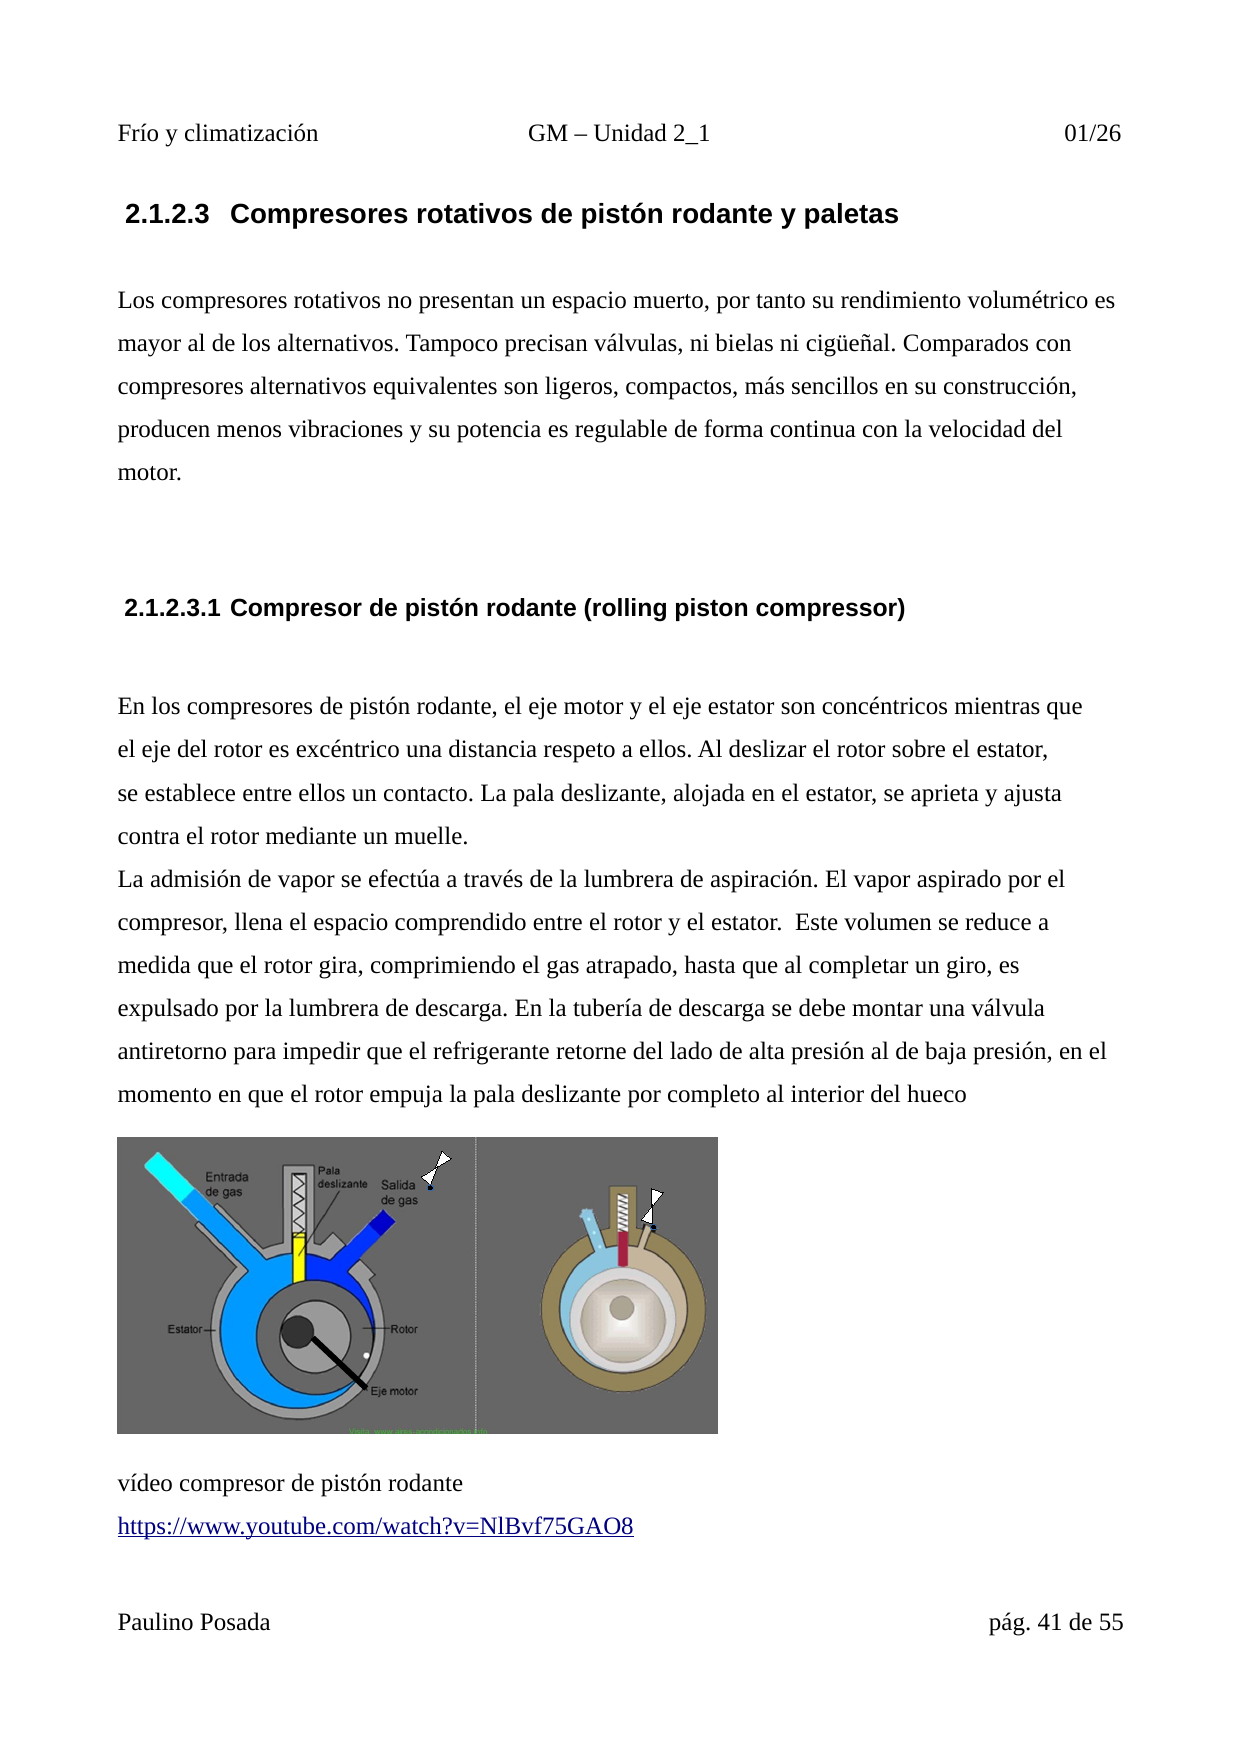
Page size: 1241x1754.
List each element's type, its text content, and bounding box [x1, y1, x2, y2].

text La admisión de vapor se efectúa a través de la lumbrera de aspiración. El vapor aspirado por el compresor, llena el espacio comprendido entre el rotor y el estator. Este volumen se reduce a medida que el rotor gira, comprimiendo el gas atrapado, hasta que al completar un giro, es expulsado por la lumbrera de descarga. En la tubería de descarga se debe montar una válvula antiretorno para impedir que el refrigerante retorne del lado de alta presión al de baja presión, en el momento en que el rotor empuja la pala deslizante por completo al interior del hueco [117, 864, 1123, 1108]
text se establece entre ellos un contacto. La pala deslizante, alojada en el estator, se aprieta y ajusta [117, 778, 1123, 806]
text En los compresores de pistón rodante, el eje motor y el eje estator son concéntricos mientras que [117, 691, 1123, 720]
text Los compresores rotativos no presentan un espacio muerto, por tanto su rendimiento volumétrico es mayor al de los alternativos. Tampoco precisan válvulas, ni bielas ni cigüeñal. Comparados con compresores alternativos equivalentes son ligeros, compactos, más sencillos en su construcción, producen menos vibraciones y su potencia es regulable de forma continua con la velocidad del motor. [117, 285, 1123, 486]
text el eje del rotor es excéntrico una distancia respeto a ellos. Al deslizar el rotor sobre el estator, [117, 734, 1123, 763]
text https://www.youtube.com/watch?v=NlBvf75GAO8 [117, 1511, 1123, 1539]
picture [117, 1137, 718, 1434]
text vídeo compresor de pistón rodante [117, 1468, 1123, 1496]
subtitle Compresor de pistón rodante (rolling piston compressor) [117, 593, 1123, 622]
subtitle Compresores rotativos de pistón rodante y paletas [117, 197, 1123, 229]
text contra el rotor mediante un muelle. [117, 821, 1123, 849]
